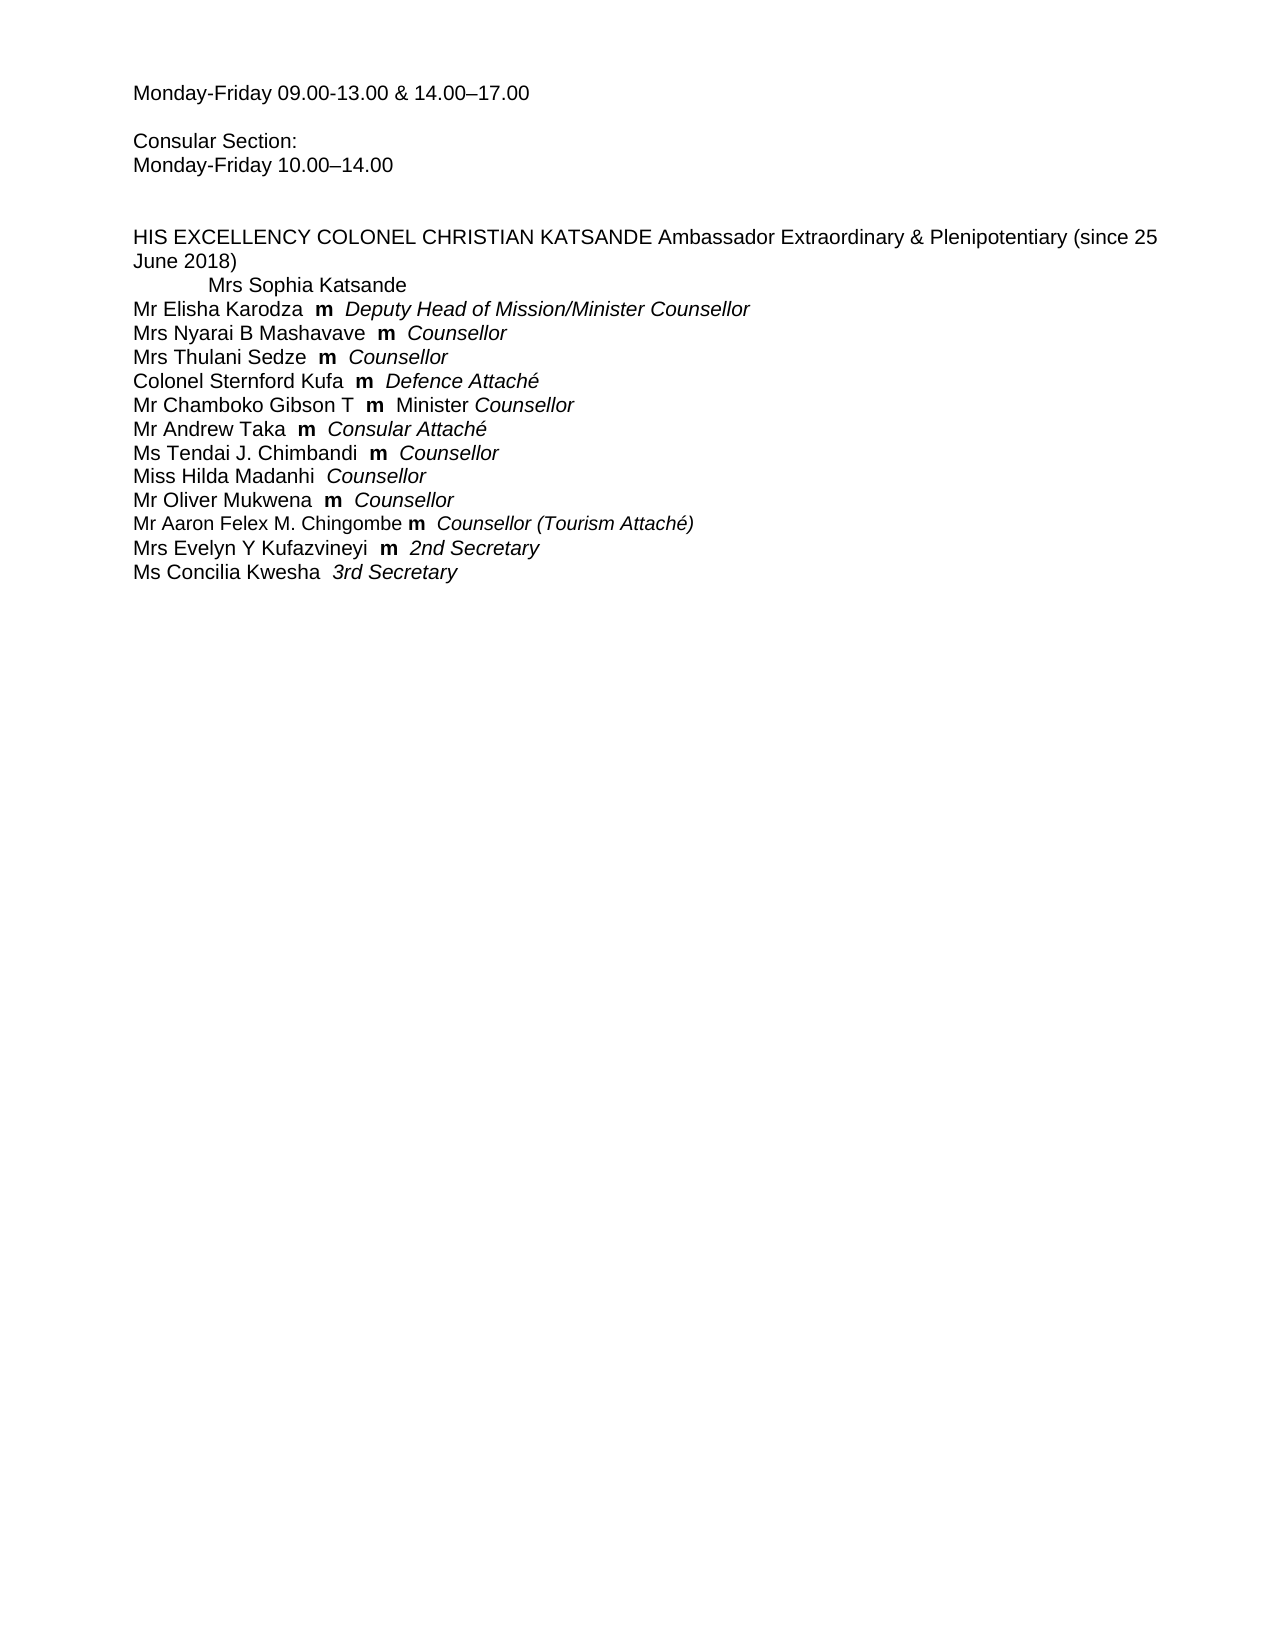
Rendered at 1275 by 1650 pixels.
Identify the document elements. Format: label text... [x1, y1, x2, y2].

text Mr Elisha Karodza m Deputy Head of Mission/Minister Counsellor [133, 297, 1181, 321]
text Mrs Thulani Sedze m Counsellor [133, 344, 1181, 368]
text Mrs Nyarai B Mashavave m Counsellor [133, 321, 1181, 344]
text Monday-Friday 09.00-13.00 & 14.00–17.00 [133, 81, 1181, 105]
text Miss Hilda Madanhi Counsellor [133, 464, 1181, 488]
text Mr Aaron Felex M. Chingombe m Counsellor (Tourism Attaché) [133, 512, 1181, 535]
text Mr Chamboko Gibson T m Minister Counsellor [133, 392, 1181, 416]
text Mr Andrew Taka m Consular Attaché [133, 416, 1181, 440]
text Monday-Friday 10.00–14.00 [133, 153, 1181, 177]
text Mrs Evelyn Y Kufazvineyi m 2nd Secretary [133, 536, 1181, 560]
text Colonel Sternford Kufa m Defence Attaché [133, 368, 1181, 392]
text Ms Concilia Kwesha 3rd Secretary [133, 560, 1181, 584]
text Mr Oliver Mukwena m Counsellor [133, 488, 1181, 512]
text Ms Tendai J. Chimbandi m Counsellor [133, 440, 1181, 464]
text Consular Section: [133, 129, 1181, 153]
text Mrs Sophia Katsande [133, 273, 1181, 297]
text HIS EXCELLENCY COLONEL CHRISTIAN KATSANDE Ambassador Extraordinary & Plenipotentiary (since 25 June 2018) [133, 225, 1181, 273]
